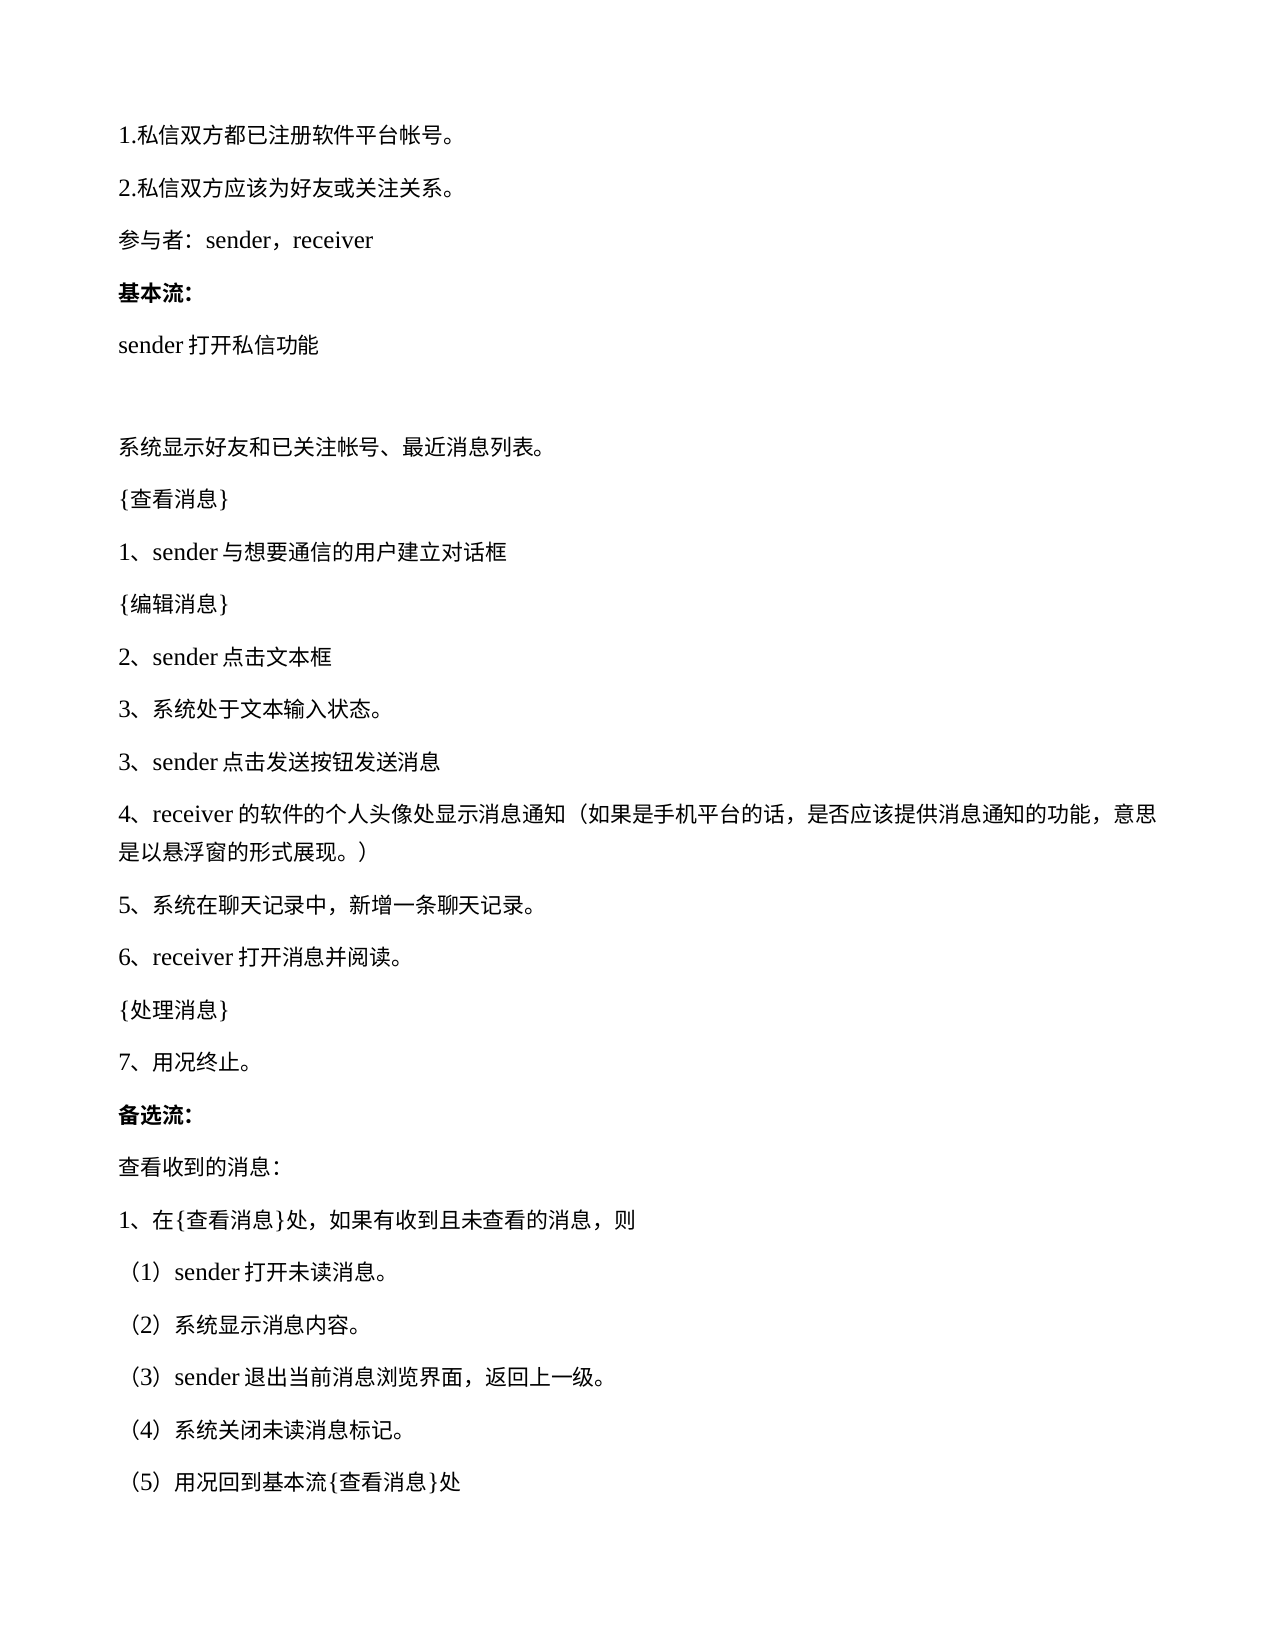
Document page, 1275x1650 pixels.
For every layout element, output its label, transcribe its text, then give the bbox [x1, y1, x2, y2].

text 7、用况终止。 [118, 1045, 1157, 1077]
text 1、在{查看消息}处，如果有收到且未查看的消息，则 [118, 1203, 1157, 1234]
text （2）系统显示消息内容。 [118, 1308, 1157, 1339]
text （1）sender打开未读消息。 [118, 1255, 1157, 1287]
text 备选流： [118, 1098, 1157, 1129]
text 参与者：sender，receiver [118, 223, 1157, 255]
text 3、sender点击发送按钮发送消息 [118, 745, 1157, 776]
text 基本流： [118, 276, 1157, 307]
text 2、sender点击文本框 [118, 640, 1157, 671]
text {查看消息} [118, 482, 1157, 514]
text sender打开私信功能 [118, 328, 1157, 360]
text （5）用况回到基本流{查看消息}处 [118, 1465, 1157, 1497]
text {编辑消息} [118, 587, 1157, 619]
text 6、receiver打开消息并阅读。 [118, 940, 1157, 972]
text 1.私信双方都已注册软件平台帐号。 [118, 118, 1157, 150]
text 查看收到的消息： [118, 1150, 1157, 1182]
text 2.私信双方应该为好友或关注关系。 [118, 171, 1157, 202]
text 5、系统在聊天记录中，新增一条聊天记录。 [118, 888, 1157, 919]
text {处理消息} [118, 993, 1157, 1024]
text 4、receiver的软件的个人头像处显示消息通知（如果是手机平台的话，是否应该提供消息通知的功能，意思是以悬浮窗的形式展现。） [118, 797, 1157, 867]
text 1、sender与想要通信的用户建立对话框 [118, 535, 1157, 566]
text 3、系统处于文本输入状态。 [118, 692, 1157, 724]
text （3）sender退出当前消息浏览界面，返回上一级。 [118, 1360, 1157, 1392]
text （4）系统关闭未读消息标记。 [118, 1413, 1157, 1444]
text 系统显示好友和已关注帐号、最近消息列表。 [118, 430, 1157, 461]
